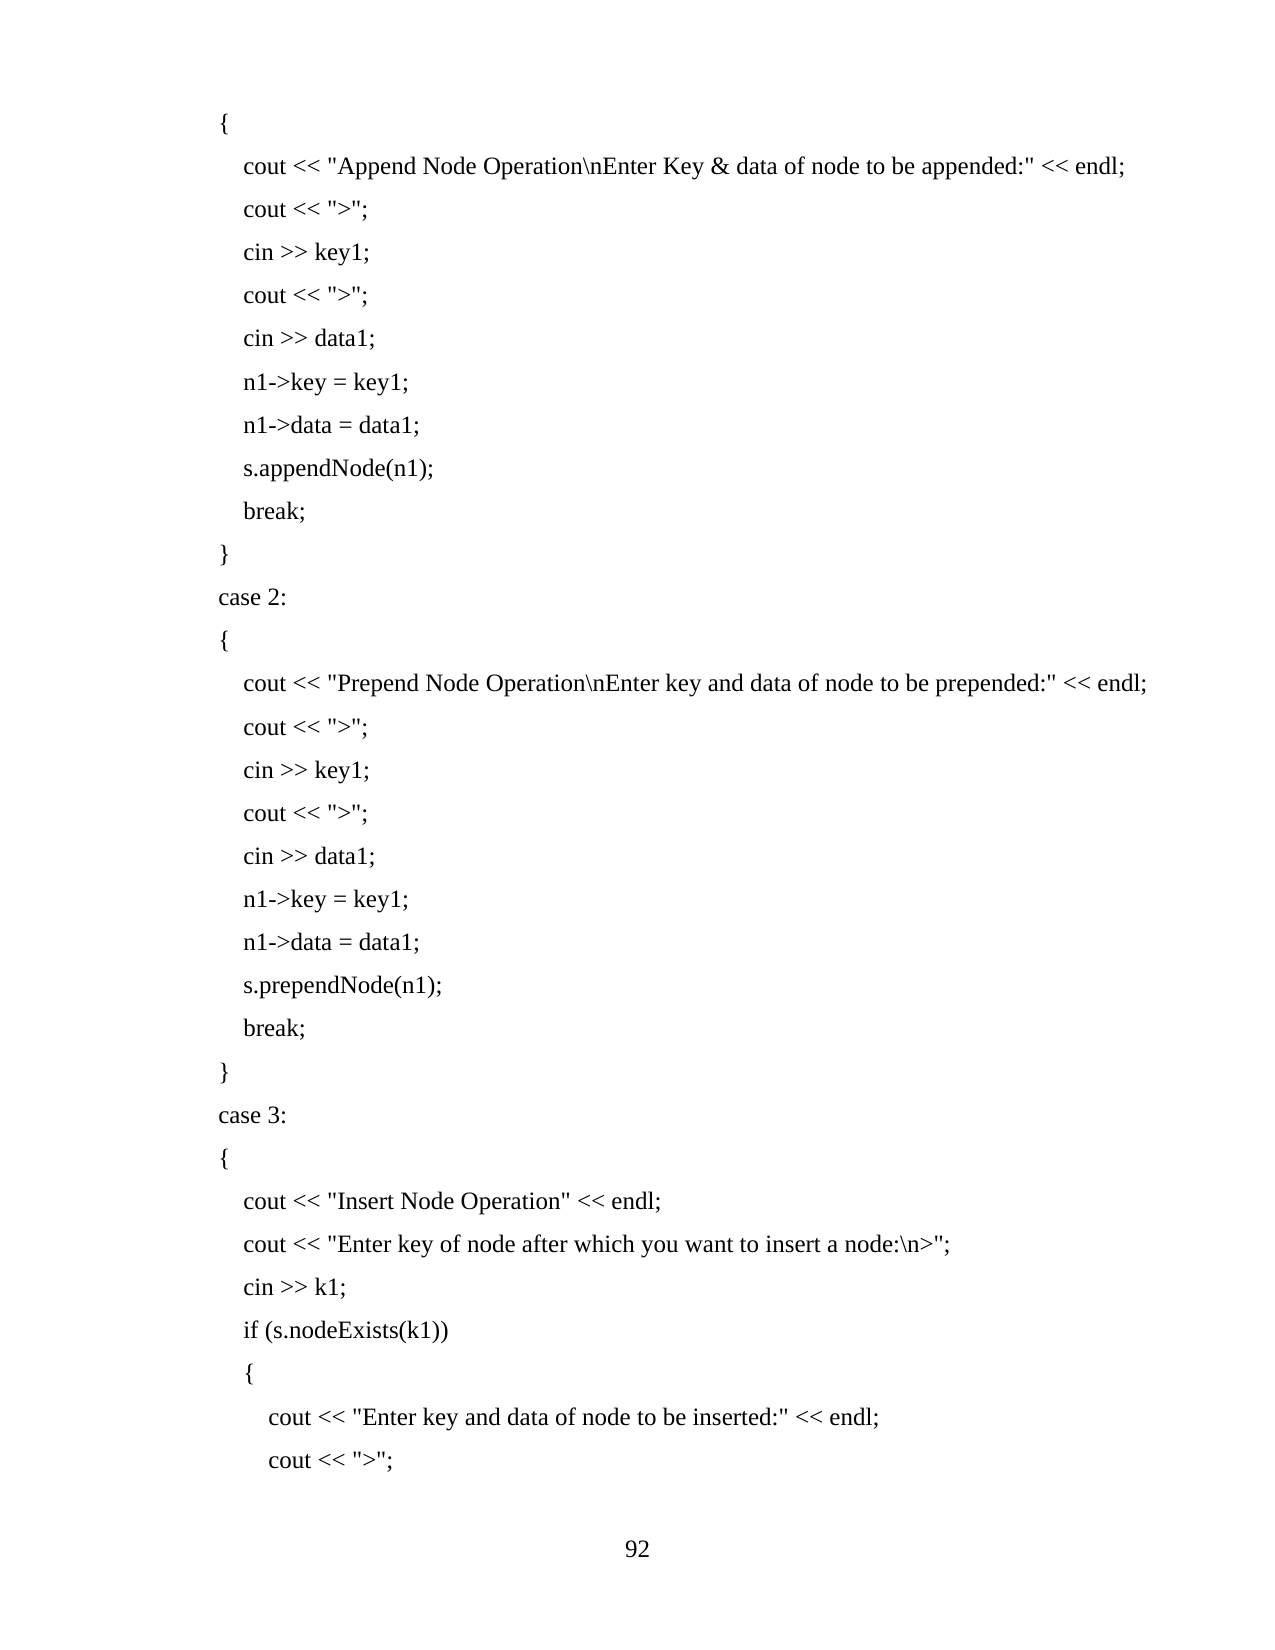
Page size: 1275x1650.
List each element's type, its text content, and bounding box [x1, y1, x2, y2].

text s.prependNode(n1); [118, 970, 1157, 999]
text cout << ">"; [118, 712, 1157, 740]
text s.appendNode(n1); [118, 453, 1157, 482]
text cin >> data1; [118, 323, 1157, 352]
text } [118, 539, 1157, 568]
text break; [118, 1013, 1157, 1042]
text n1->data = data1; [118, 410, 1157, 438]
text { [118, 625, 1157, 654]
text } [118, 1057, 1157, 1085]
text cin >> key1; [118, 755, 1157, 783]
text case 2: [118, 582, 1157, 611]
text cin >> k1; [118, 1272, 1157, 1301]
text break; [118, 496, 1157, 525]
text if (s.nodeExists(k1)) [118, 1315, 1157, 1344]
text cout << ">"; [118, 280, 1157, 309]
text cout << "Insert Node Operation" << endl; [118, 1186, 1157, 1215]
text { [118, 1143, 1157, 1172]
text cout << ">"; [118, 1445, 1157, 1473]
text { [118, 108, 1157, 137]
text n1->key = key1; [118, 884, 1157, 913]
text case 3: [118, 1100, 1157, 1128]
text n1->data = data1; [118, 927, 1157, 956]
text cout << "Append Node Operation\nEnter Key & data of node to be appended:" << endl; [118, 151, 1157, 180]
text cout << ">"; [118, 194, 1157, 223]
text cout << "Enter key and data of node to be inserted:" << endl; [118, 1402, 1157, 1430]
text cout << "Enter key of node after which you want to insert a node:\n>"; [118, 1229, 1157, 1258]
text cout << "Prepend Node Operation\nEnter key and data of node to be prepended:" << endl; [118, 668, 1157, 697]
text n1->key = key1; [118, 367, 1157, 395]
text cout << ">"; [118, 798, 1157, 827]
text { [118, 1358, 1157, 1387]
text cin >> data1; [118, 841, 1157, 870]
text cin >> key1; [118, 237, 1157, 266]
